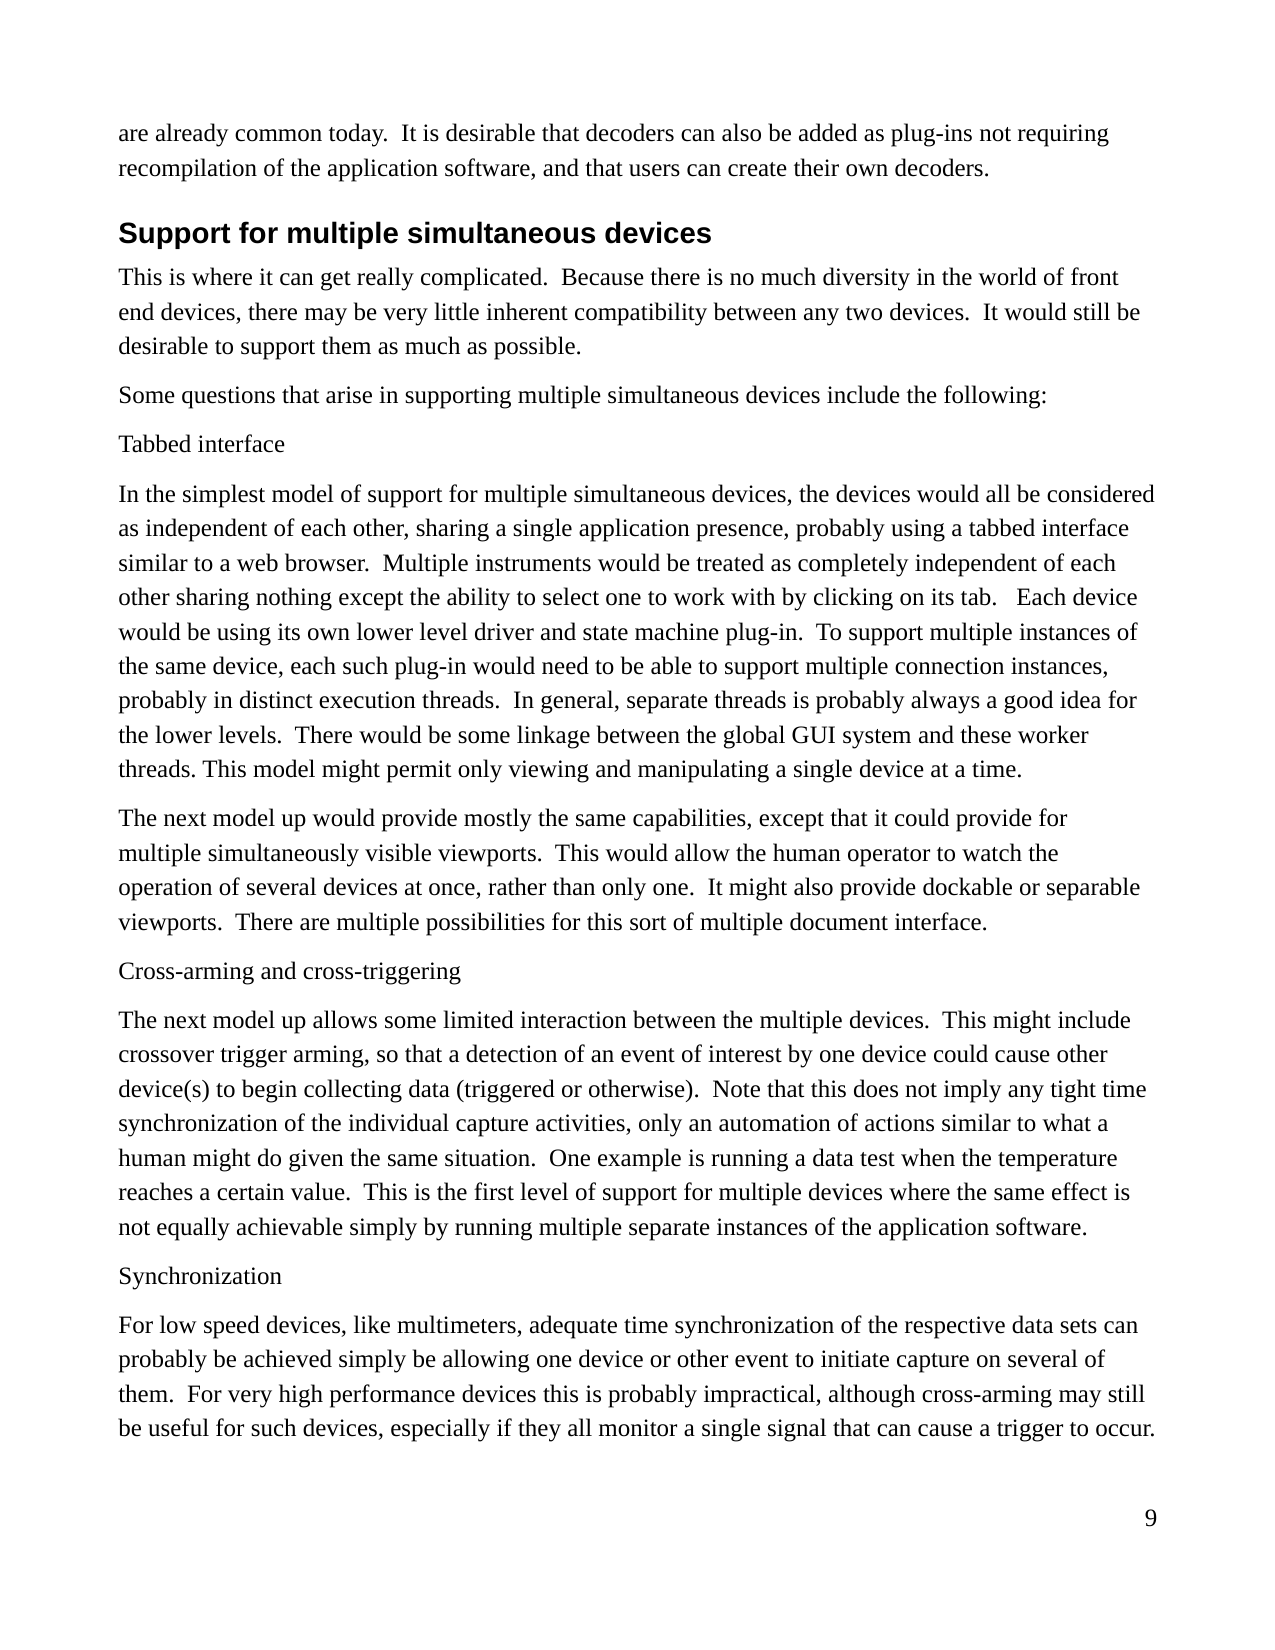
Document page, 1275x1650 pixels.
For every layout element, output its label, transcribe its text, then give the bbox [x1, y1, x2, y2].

text For low speed devices, like multimeters, adequate time synchronization of the respective data sets can probably be achieved simply be allowing one device or other event to initiate capture on several of them. For very high performance devices this is probably impractical, although cross-arming may still be useful for such devices, especially if they all monitor a single signal that can cause a trigger to occur. [118, 1310, 1157, 1442]
text are already common today. It is desirable that decoders can also be added as plug-ins not requiring recompilation of the application software, and that users can create their own decoders. [118, 118, 1157, 181]
text In the simplest model of support for multiple simultaneous devices, the devices would all be considered as independent of each other, sharing a single application presence, probably using a tabbed interface similar to a web browser. Multiple instruments would be treated as completely independent of each other sharing nothing except the ability to select one to work with by clicking on its tab. Each device would be using its own lower level driver and state machine plug-in. To support multiple instances of the same device, each such plug-in would need to be able to support multiple connection instances, probably in distinct execution threads. In general, separate threads is probably always a good idea for the lower levels. There would be some linkage between the global GUI system and these worker threads. This model might permit only viewing and manipulating a single device at a time. [118, 479, 1157, 783]
text The next model up would provide mostly the same capabilities, except that it could provide for multiple simultaneously visible viewports. This would allow the human operator to watch the operation of several devices at once, rather than only one. It might also provide dockable or separable viewports. There are multiple possibilities for this sort of multiple document interface. [118, 803, 1157, 936]
subtitle Support for multiple simultaneous devices [118, 216, 1157, 250]
text Synchronization [118, 1261, 1157, 1290]
text The next model up allows some limited interaction between the multiple devices. This might include crossover trigger arming, so that a detection of an event of interest by one device could cause other device(s) to begin collecting data (triggered or otherwise). Note that this does not imply any tight time synchronization of the individual capture activities, only an automation of actions similar to what a human might do given the same situation. One example is running a data test when the temperature reaches a certain value. This is the first level of support for multiple devices where the same effect is not equally achievable simply by running multiple separate instances of the application software. [118, 1005, 1157, 1241]
text This is where it can get really complicated. Because there is no much diversity in the world of front end devices, there may be very little inherent compatibility between any two devices. It would still be desirable to support them as much as possible. [118, 262, 1157, 360]
text Cross-arming and cross-triggering [118, 956, 1157, 985]
text Some questions that arise in supporting multiple simultaneous devices include the following: [118, 381, 1157, 409]
text Tabbed interface [118, 429, 1157, 458]
